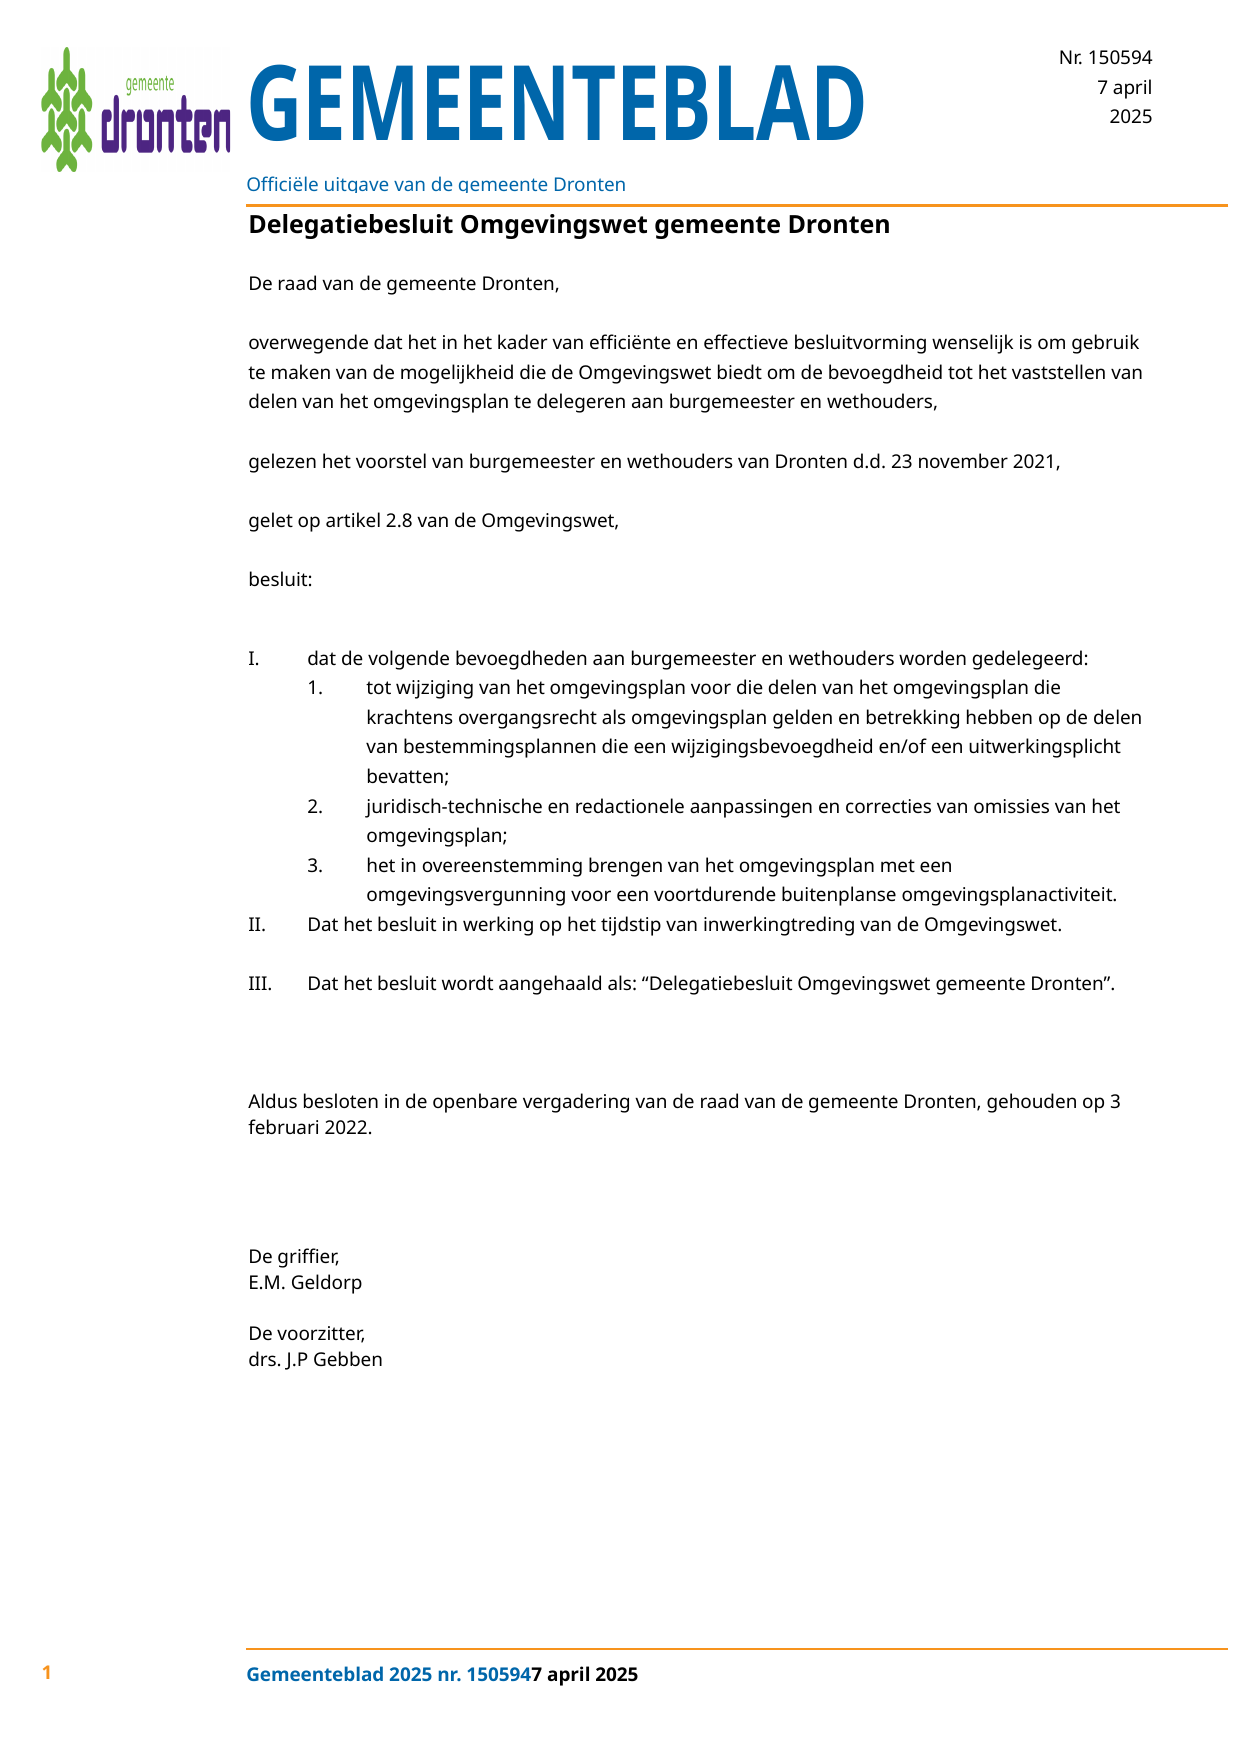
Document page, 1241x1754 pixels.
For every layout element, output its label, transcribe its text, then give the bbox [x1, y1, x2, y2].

text De voorzitter, [248, 1320, 1152, 1346]
text overwegende dat het in het kader van efficiënte en effectieve besluitvorming wenselijk is om gebruik te maken van de mogelijkheid die de Omgevingswet biedt om de bevoegdheid tot het vaststellen van delen van het omgevingsplan te delegeren aan burgemeester en wethouders, [248, 329, 1152, 414]
text gelet op artikel 2.8 van de Omgevingswet, [248, 507, 1152, 533]
text drs. J.P Gebben [248, 1346, 1152, 1372]
text gelezen het voorstel van burgemeester en wethouders van Dronten d.d. 23 november 2021, [248, 448, 1152, 473]
text Aldus besloten in de openbare vergadering van de raad van de gemeente Dronten, gehouden op 3 februari 2022. [248, 1089, 1152, 1140]
list tot wijziging van het omgevingsplan voor die delen van het omgevingsplan die krachtens overgangsrecht als omgevingsplan gelden en betrekking hebben op de delen van bestemmingsplannen die een wijzigingsbevoegdheid en/of een uitwerkingsplicht bevatten; [307, 674, 1152, 789]
list dat de volgende bevoegdheden aan burgemeester en wethouders worden gedelegeerd: [248, 645, 1152, 671]
text De raad van de gemeente Dronten, [248, 270, 1152, 296]
text Delegatiebesluit Omgevingswet gemeente Dronten [248, 207, 1152, 241]
list Dat het besluit wordt aangehaald als: “Delegatiebesluit Omgevingswet gemeente Dronten”. [248, 970, 1152, 996]
text De griffier, [248, 1243, 1152, 1269]
list het in overeenstemming brengen van het omgevingsplan met een omgevingsvergunning voor een voortdurende buitenplanse omgevingsplanactiviteit. [307, 852, 1152, 907]
text E.M. Geldorp [248, 1269, 1152, 1294]
picture [41, 47, 231, 172]
text besluit: [248, 566, 1152, 592]
list Dat het besluit in werking op het tijdstip van inwerkingtreding van de Omgevingswet. [248, 911, 1152, 937]
list juridisch-technische en redactionele aanpassingen en correcties van omissies van het omgevingsplan; [307, 793, 1152, 848]
